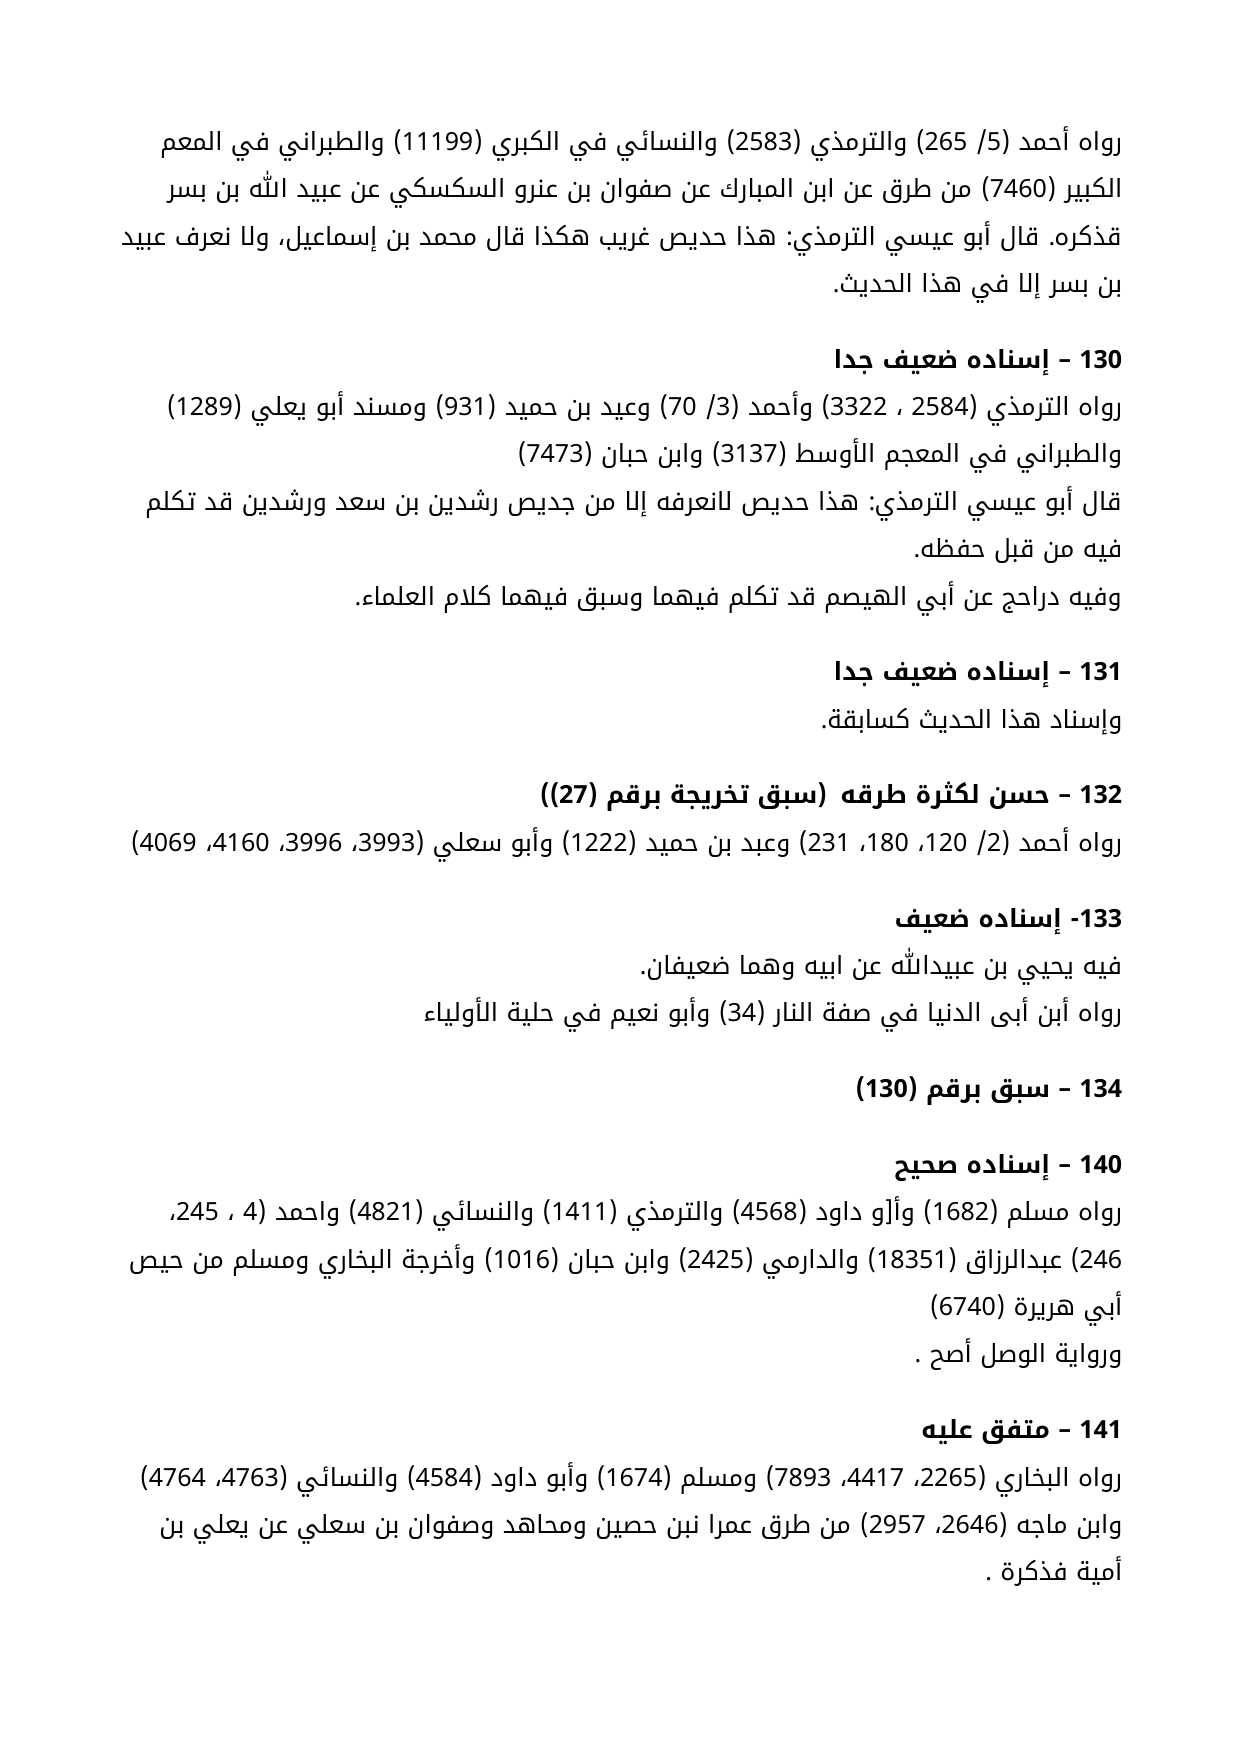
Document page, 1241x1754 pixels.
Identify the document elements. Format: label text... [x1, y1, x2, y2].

text رواه مسلم (1682) وأ[و داود (4568) والترمذي (1411) والنسائي (4821) واحمد (4 ، 245، 246) عبدالرزاق (18351) والدارمي (2425) وابن حبان (1016) وأخرجة البخاري ومسلم من حيص أبي هريرة (6740) [118, 1189, 1122, 1331]
text 140 – إسناده صحيح [118, 1141, 1122, 1189]
text وفيه دراحج عن أبي الهيصم قد تكلم فيهما وسبق فيهما كلام العلماء. [118, 573, 1122, 620]
text ورواية الوصل أصح . [118, 1331, 1122, 1378]
text رواه أحمد (2/ 120، 180، 231) وعبد بن حميد (1222) وأبو سعلي (3993، 3996، 4160، 4069) [118, 819, 1122, 867]
text رواه الترمذي (2584 ، 3322) وأحمد (3/ 70) وعيد بن حميد (931) ومسند أبو يعلي (1289) والطبراني في المعجم الأوسط (3137) وابن حبان (7473) [118, 383, 1122, 478]
text 132 – حسن لكثرة طرقه (سبق تخريجة برقم (27)) [118, 772, 1122, 819]
text رواه البخاري (2265، 4417، 7893) ومسلم (1674) وأبو داود (4584) والنسائي (4763، 4764) وابن ماجه (2646، 2957) من طرق عمرا نبن حصين ومحاهد وصفوان بن سعلي عن يعلي بن أمية فذكرة . [118, 1454, 1122, 1596]
text وإسناد هذا الحديث كسابقة. [118, 696, 1122, 743]
text 141 – متفق عليه [118, 1407, 1122, 1454]
text رواه أحمد (5/ 265) والترمذي (2583) والنسائي في الكبري (11199) والطبراني في المعم الكبير (7460) من طرق عن ابن المبارك عن صفوان بن عنرو السكسكي عن عبيد الله بن بسر قذكره. قال أبو عيسي الترمذي: هذا حديص غريب هكذا قال محمد بن إسماعيل، ولا نعرف عبيد بن بسر إلا في هذا الحديث. [118, 118, 1122, 308]
text رواه أبن أبى الدنيا في صفة النار (34) وأبو نعيم في حلية الأولياء [118, 990, 1122, 1037]
text فيه يحيي بن عبيدالله عن ابيه وهما ضعيفان. [118, 942, 1122, 990]
text 134 – سبق برقم (130) [118, 1066, 1122, 1113]
text قال أبو عيسي الترمذي: هذا حديص لانعرفه إلا من جديص رشدين بن سعد ورشدين قد تكلم فيه من قبل حفظه. [118, 478, 1122, 573]
text 133- إسناده ضعيف [118, 895, 1122, 942]
text 131 – إسناده ضعيف جدا [118, 649, 1122, 696]
text 130 – إسناده ضعيف جدا [118, 336, 1122, 383]
